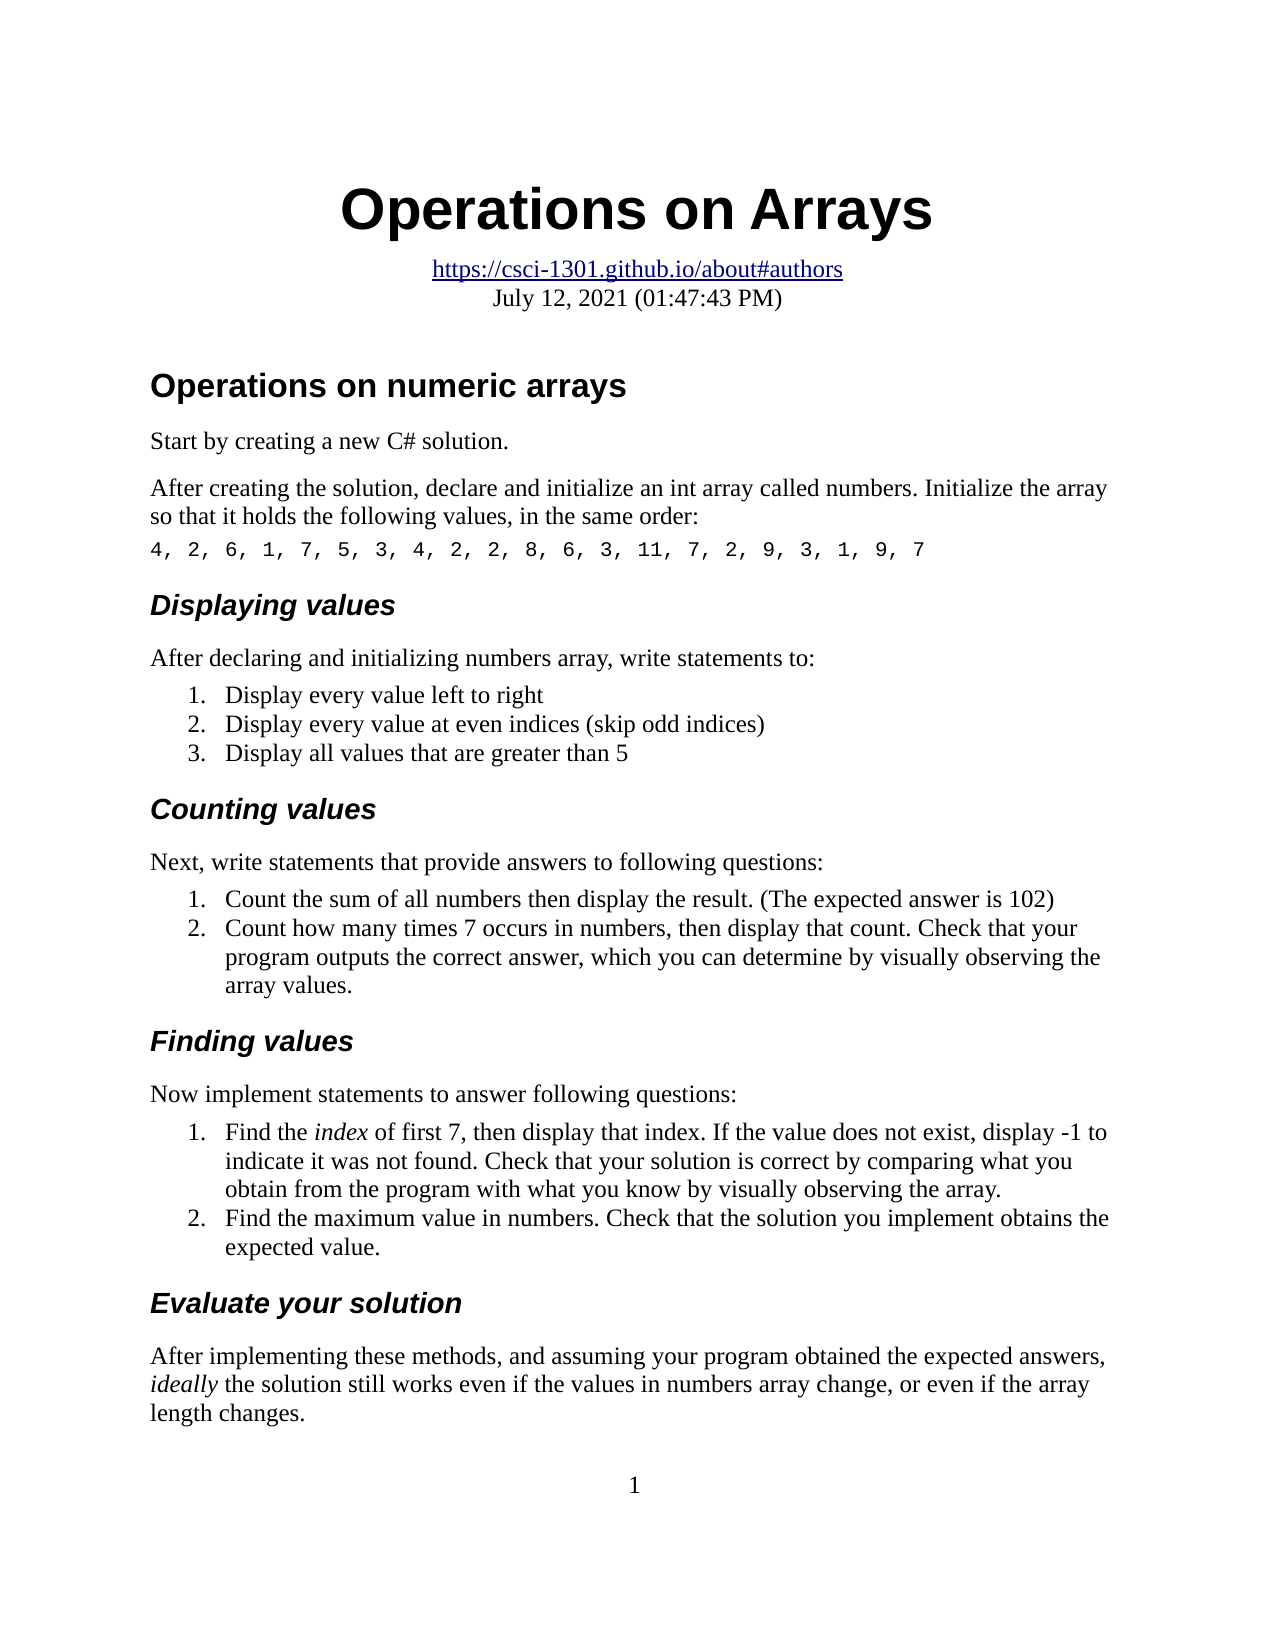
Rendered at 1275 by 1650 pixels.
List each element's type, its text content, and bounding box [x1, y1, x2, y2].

list Count how many times 7 occurs in numbers, then display that count. Check that your program outputs the correct answer, which you can determine by visually observing the array values. [187, 913, 1125, 999]
list Find the maximum value in numbers. Check that the solution you implement obtains the expected value. [187, 1203, 1125, 1261]
text After creating the solution, declare and initialize an int array called numbers. Initialize the array so that it holds the following values, in the same order: [150, 473, 1125, 530]
text https://csci-1301.github.io/about#authors [150, 254, 1125, 283]
list Display every value at even indices (skip odd indices) [187, 709, 1125, 738]
subtitle Displaying values [150, 588, 1125, 621]
list Display every value left to right [187, 680, 1125, 709]
list Find the index of first 7, then display that index. If the value does not exist, display -1 to indicate it was not found. Check that your solution is correct by comparing what you obtain from the program with what you know by visually observing the array. [187, 1117, 1125, 1203]
subtitle Finding values [150, 1024, 1125, 1058]
subtitle Counting values [150, 792, 1125, 825]
text After declaring and initializing numbers array, write statements to: [150, 643, 1125, 671]
list Count the sum of all numbers then display the result. (The expected answer is 102) [187, 884, 1125, 913]
text Start by creating a new C# solution. [150, 426, 1125, 455]
text Next, write statements that provide answers to following questions: [150, 847, 1125, 875]
subtitle Evaluate your solution [150, 1286, 1125, 1319]
title Operations on Arrays [150, 175, 1125, 242]
text 4, 2, 6, 1, 7, 5, 3, 4, 2, 2, 8, 6, 3, 11, 7, 2, 9, 3, 1, 9, 7 [150, 539, 1125, 563]
text Now implement statements to answer following questions: [150, 1079, 1125, 1108]
text After implementing these methods, and assuming your program obtained the expected answers, ideally the solution still works even if the values in numbers array change, or even if the array length changes. [150, 1341, 1125, 1427]
text July 12, 2021 (01:47:43 PM) [150, 283, 1125, 312]
list Display all values that are greater than 5 [187, 738, 1125, 767]
subtitle Operations on numeric arrays [150, 366, 1125, 404]
